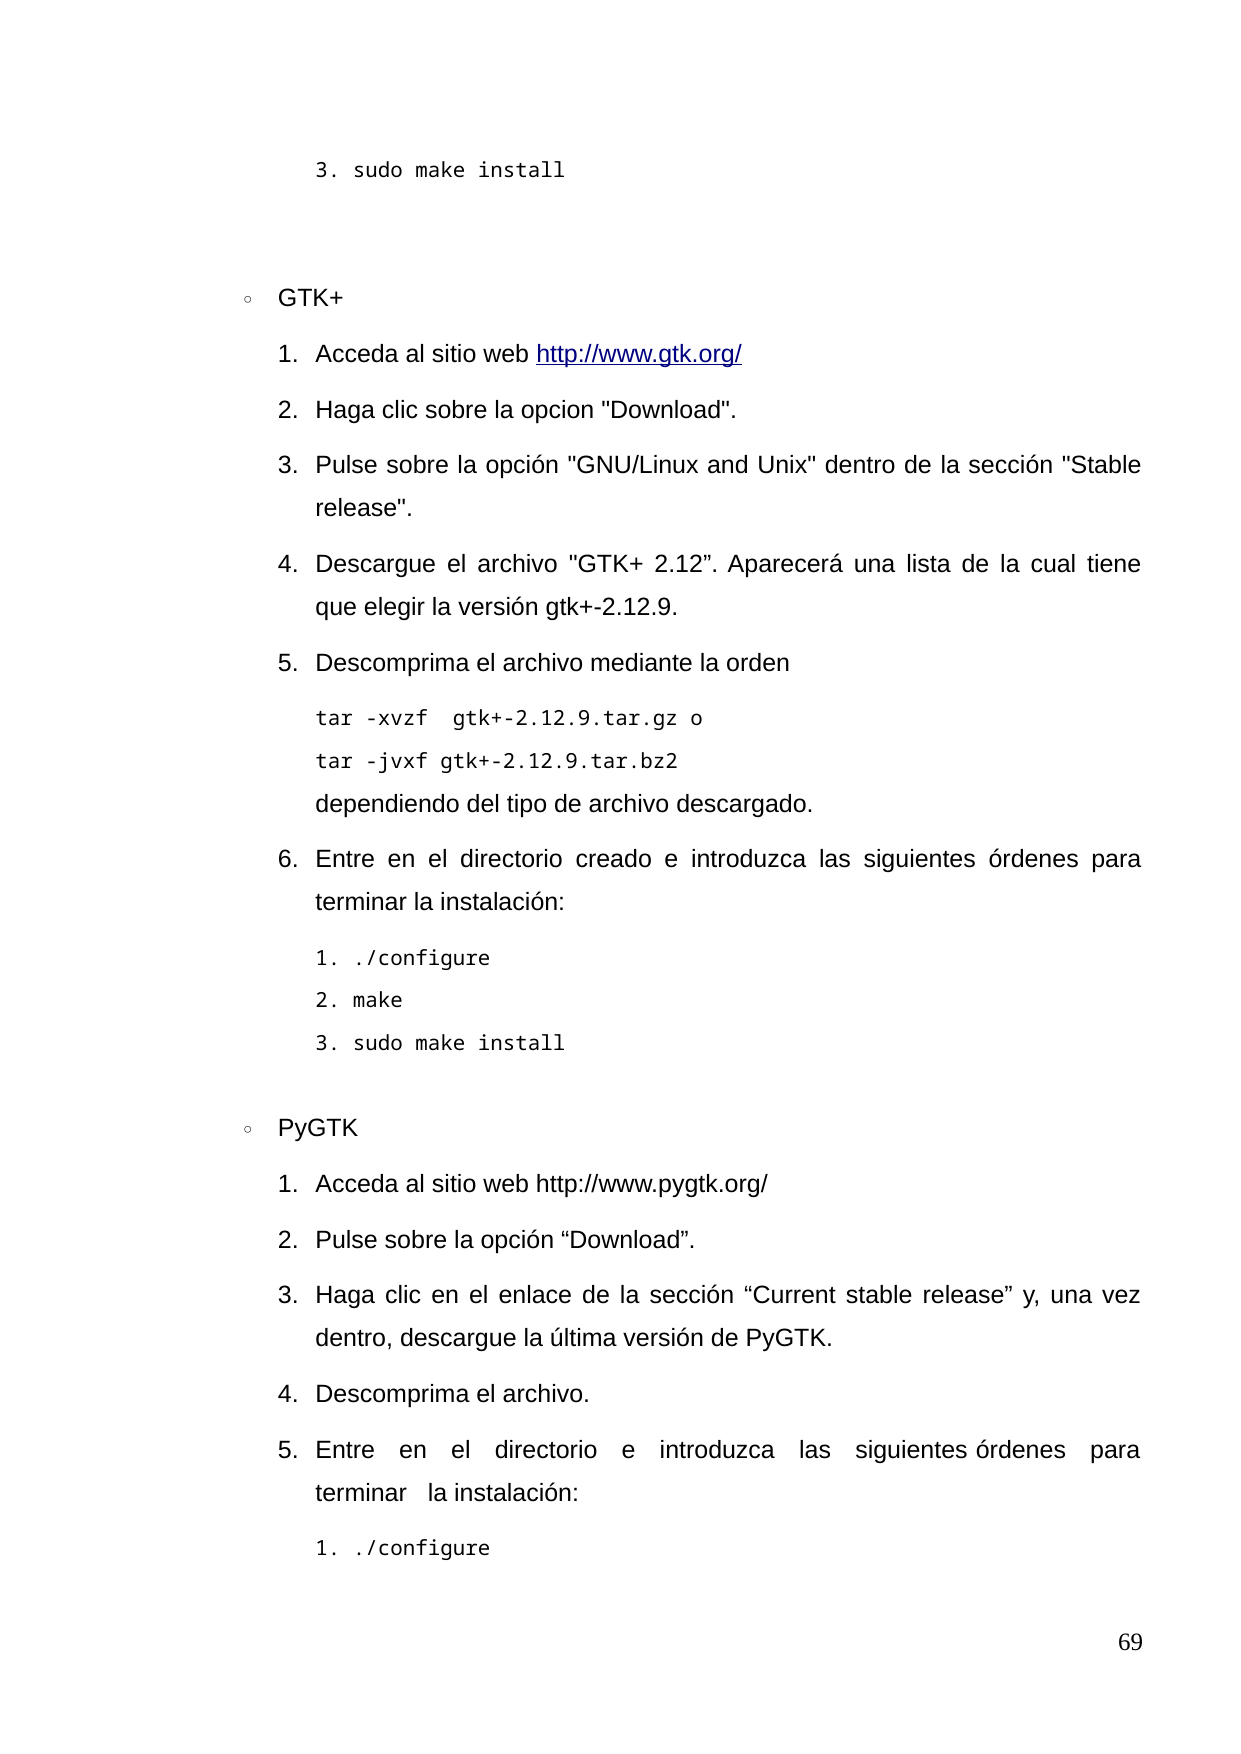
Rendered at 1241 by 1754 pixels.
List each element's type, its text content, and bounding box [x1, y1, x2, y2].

list Entre en el directorio creado e introduzca las siguientes órdenes para terminar la instalación: [278, 844, 1143, 916]
list tar -xvzf gtk+-2.12.9.tar.gz o [278, 703, 1143, 732]
list Haga clic sobre la opcion "Download". [278, 395, 1143, 423]
list tar -jvxf gtk+-2.12.9.tar.bz2 [278, 746, 1143, 774]
list ./configure [315, 1533, 1143, 1562]
list Haga clic en el enlace de la sección “Current stable release” y, una vez dentro, descargue la última versión de PyGTK. [278, 1280, 1143, 1352]
list ./configure [315, 943, 1143, 971]
list Descargue el archivo "GTK+ 2.12”. Aparecerá una lista de la cual tiene que elegir la versión gtk+-2.12.9. [278, 549, 1143, 621]
list sudo make install [315, 156, 1143, 184]
list PyGTK [240, 1113, 1143, 1142]
list Entre en el directorio e introduzca las siguientes órdenes para terminar la instalación: [278, 1435, 1143, 1507]
list dependiendo del tipo de archivo descargado. [278, 789, 1143, 817]
list GTK+ [240, 283, 1143, 312]
list Acceda al sitio web http://www.pygtk.org/ [278, 1169, 1143, 1198]
list Descomprima el archivo. [278, 1379, 1143, 1408]
list make [315, 986, 1143, 1014]
list Acceda al sitio web http://www.gtk.org/ [278, 339, 1143, 368]
list Descomprima el archivo mediante la orden [278, 648, 1143, 677]
list Pulse sobre la opción “Download”. [278, 1225, 1143, 1253]
list sudo make install [315, 1028, 1143, 1057]
list Pulse sobre la opción "GNU/Linux and Unix" dentro de la sección "Stable release". [278, 450, 1143, 522]
